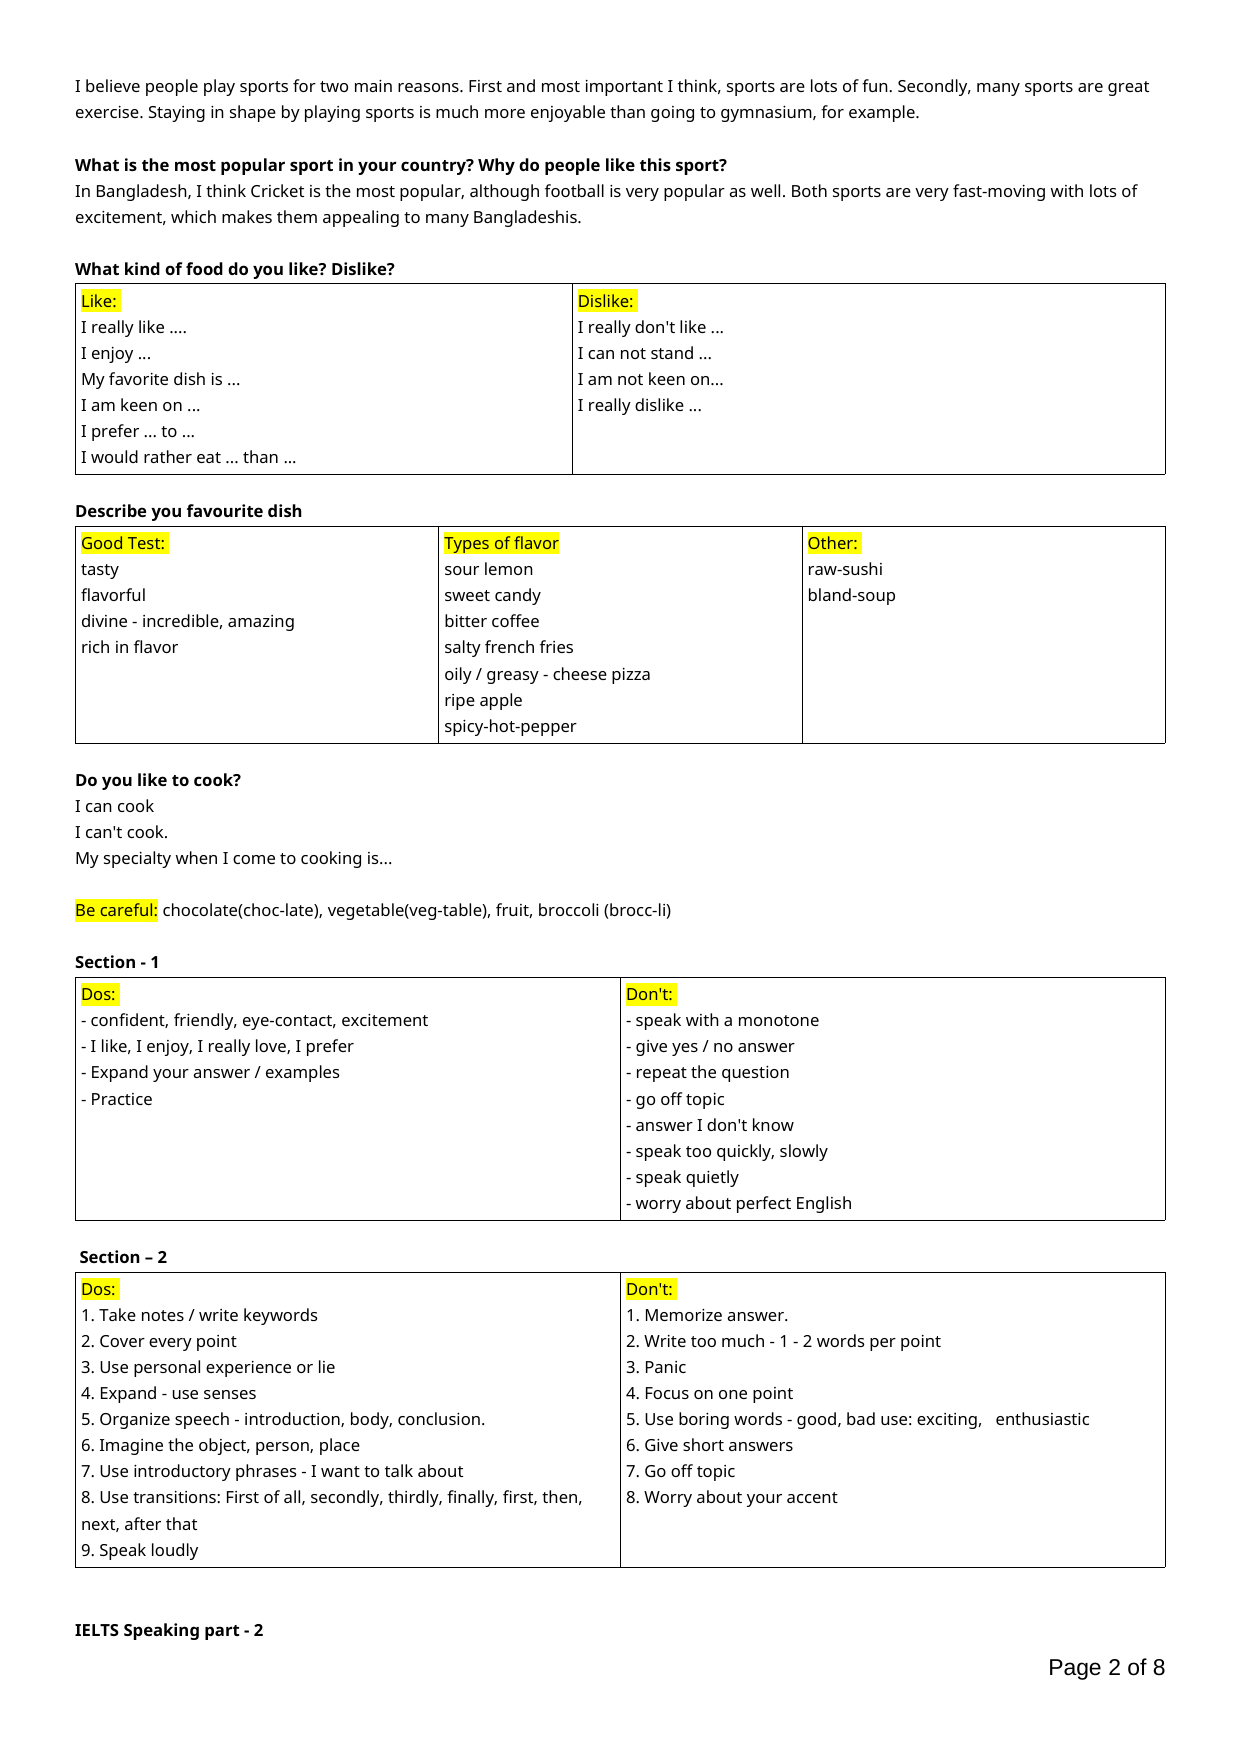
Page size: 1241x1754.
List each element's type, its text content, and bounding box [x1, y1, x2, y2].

text Be careful: chocolate(choc-late), vegetable(veg-table), fruit, broccoli (brocc-li) [75, 899, 1165, 922]
text IELTS Speaking part - 2 [75, 1619, 1165, 1641]
text Section - 1 [75, 951, 1165, 974]
table_header Don't: - speak with a monotone - give yes / no answer - repeat the question - go off topic - answer I don't know - speak too quickly, slowly - speak quietly - worry about perfect English [621, 978, 1165, 1220]
table_header Dos: - confident, friendly, eye-contact, excitement - I like, I enjoy, I really love, I prefer - Expand your answer / examples - Practice [76, 978, 620, 1220]
text In Bangladesh, I think Cricket is the most popular, although football is very popular as well. Both sports are very fast-moving with lots of excitement, which makes them appealing to many Bangladeshis. [75, 179, 1165, 228]
text What is the most popular sport in your country? Why do people like this sport? [75, 153, 1165, 176]
table_header Like: I really like .... I enjoy ... My favorite dish is ... I am keen on ... I prefer ... to ... I would rather eat ... than ... [76, 284, 572, 474]
text I can't cook. [75, 821, 1165, 843]
table_header Good Test: tasty flavorful divine - incredible, amazing rich in flavor [76, 527, 438, 743]
text I believe people play sports for two main reasons. First and most important I think, sports are lots of fun. Secondly, many sports are great exercise. Staying in shape by playing sports is much more enjoyable than going to gymnasium, for example. [75, 75, 1165, 124]
text I can cook [75, 795, 1165, 817]
text Do you like to cook? [75, 769, 1165, 791]
table_header Types of flavor sour lemon sweet candy bitter coffee salty french fries oily / greasy - cheese pizza ripe apple spicy-hot-pepper [439, 527, 802, 743]
text Describe you favourite dish [75, 500, 1165, 523]
text What kind of food do you like? Dislike? [75, 257, 1165, 280]
table_header Other: raw-sushi bland-soup [803, 527, 1165, 743]
table_header Don't: 1. Memorize answer. 2. Write too much - 1 - 2 words per point 3. Panic 4. Focus on one point 5. Use boring words - good, bad use: exciting, enthusiastic 6. Give short answers 7. Go off topic 8. Worry about your accent [621, 1273, 1165, 1567]
table_header Dos: 1. Take notes / write keywords 2. Cover every point 3. Use personal experience or lie 4. Expand - use senses 5. Organize speech - introduction, body, conclusion. 6. Imagine the object, person, place 7. Use introductory phrases - I want to talk about 8. Use transitions: First of all, secondly, thirdly, finally, first, then, next, after that 9. Speak loudly [76, 1273, 620, 1567]
text My specialty when I come to cooking is... [75, 847, 1165, 869]
table_header Dislike: I really don't like ... I can not stand ... I am not keen on... I really dislike ... [573, 284, 1165, 474]
text Section – 2 [75, 1246, 1165, 1268]
